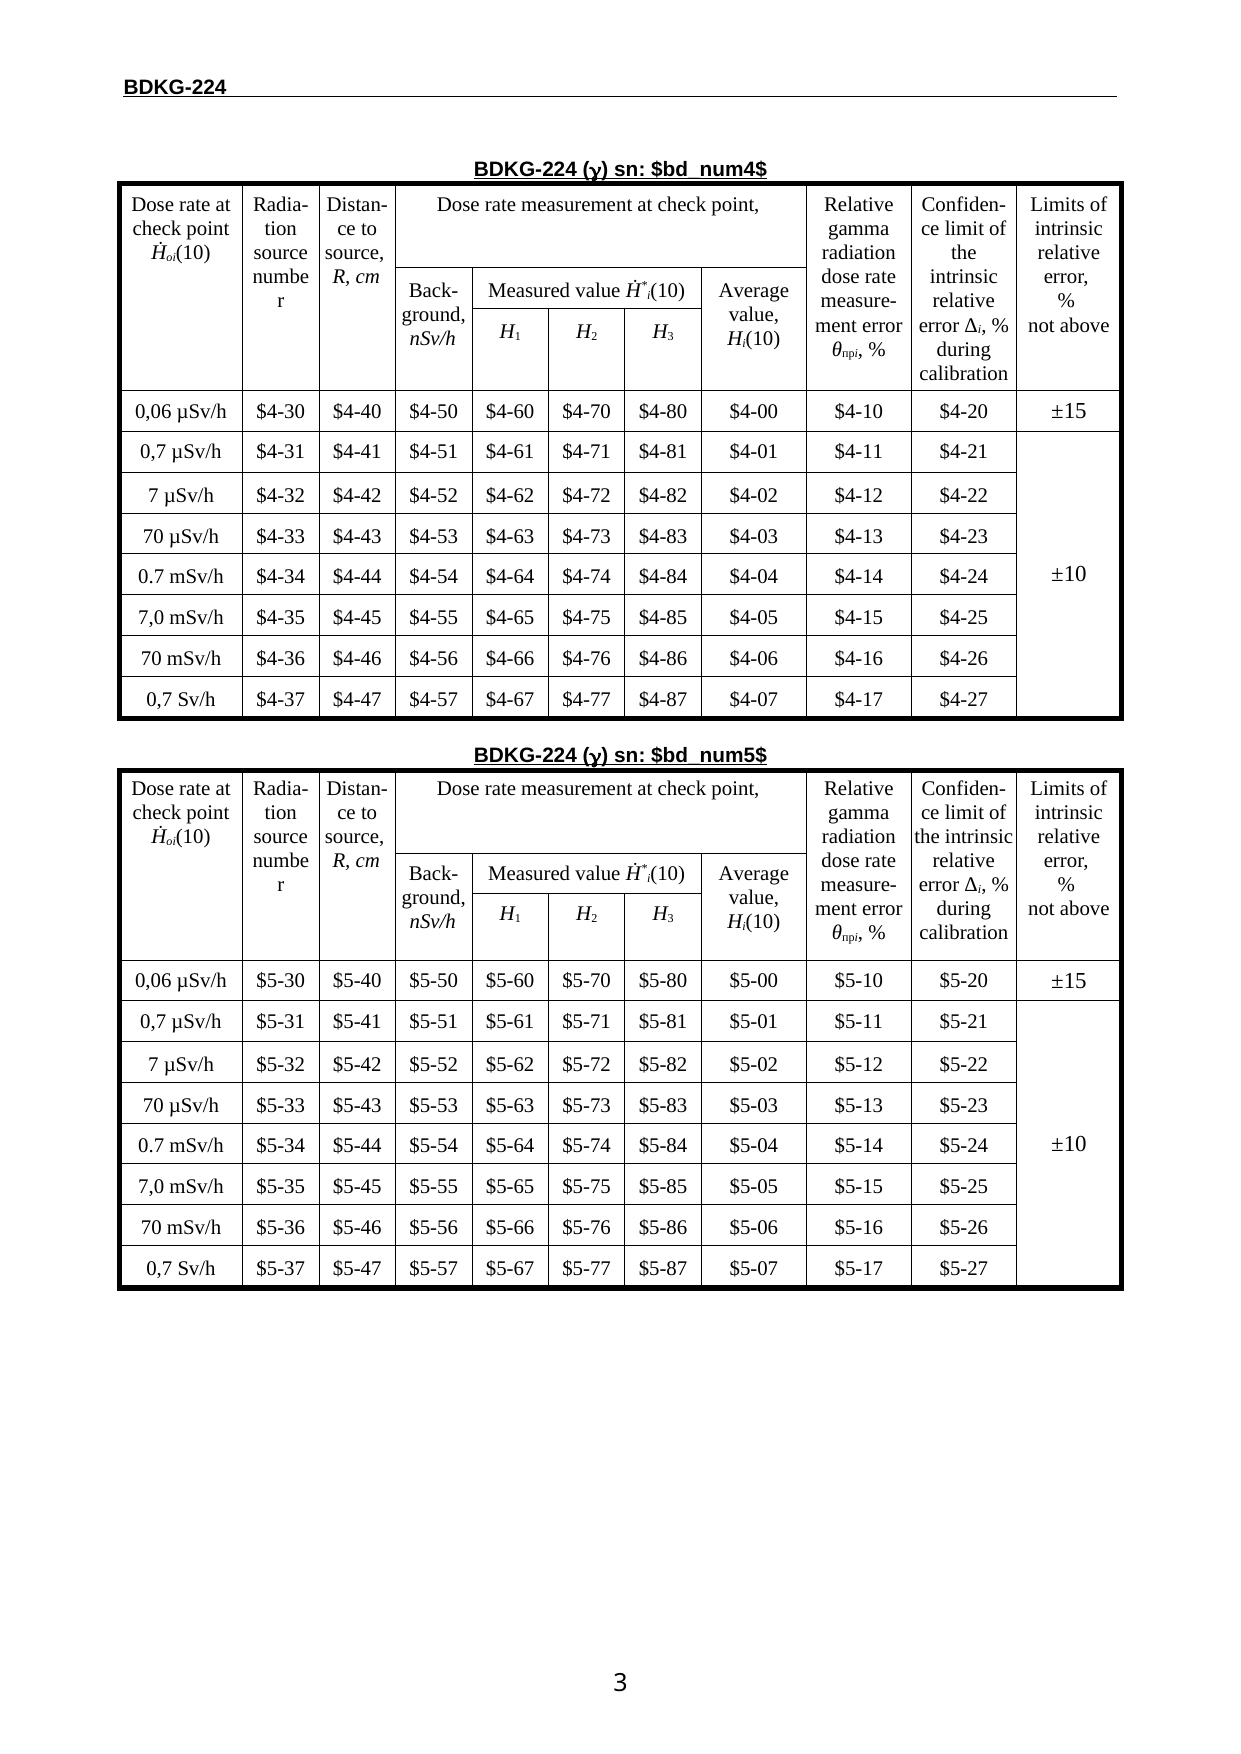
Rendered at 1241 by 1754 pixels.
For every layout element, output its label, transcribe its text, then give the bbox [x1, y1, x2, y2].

table_cell $5-17 [807, 1246, 911, 1285]
table_cell $4-46 [320, 636, 395, 676]
table_cell $5-16 [807, 1205, 911, 1245]
table_cell $5-20 [912, 961, 1016, 1000]
table_cell $4-63 [473, 514, 548, 553]
table_cell $4-55 [396, 595, 472, 635]
table_cell $4-52 [396, 473, 472, 513]
table_cell Dose rate measurement at check point, [396, 773, 806, 853]
table_cell 0,06 µSv/h [122, 961, 242, 1000]
table_cell $4-65 [473, 595, 548, 635]
table_cell $4-45 [320, 595, 395, 635]
table_cell $5-65 [473, 1164, 548, 1204]
table_cell $4-47 [320, 677, 395, 716]
table_cell H2 [549, 894, 624, 959]
table_cell $5-62 [473, 1042, 548, 1082]
table_cell $5-27 [912, 1246, 1016, 1285]
table_cell H3 [625, 309, 701, 390]
table_cell $5-53 [396, 1083, 472, 1122]
table_cell $5-74 [549, 1124, 624, 1163]
table_cell $5-50 [396, 961, 472, 1000]
table_cell $5-81 [625, 1001, 701, 1041]
table_cell 7,0 mSv/h [122, 595, 242, 635]
table_cell $4-12 [807, 473, 911, 513]
table_cell Average value, Hi(10) [702, 268, 806, 390]
table_cell $4-02 [702, 473, 806, 513]
table_cell $5-46 [320, 1205, 395, 1245]
table_cell $4-61 [473, 432, 548, 472]
table_cell $4-85 [625, 595, 701, 635]
table_cell Confiden-ce limit of the intrinsic relative error Δi, % during calibration [912, 186, 1016, 390]
table_cell Average value, Hi(10) [702, 854, 806, 959]
table_cell $4-34 [243, 554, 319, 594]
table_cell $4-07 [702, 677, 806, 716]
table_cell ±15 [1017, 391, 1119, 431]
table_cell $4-53 [396, 514, 472, 553]
table_cell $5-71 [549, 1001, 624, 1041]
table_cell $4-06 [702, 636, 806, 676]
table_cell $4-86 [625, 636, 701, 676]
table_cell $4-56 [396, 636, 472, 676]
table_cell $4-57 [396, 677, 472, 716]
table_cell $5-23 [912, 1083, 1016, 1122]
table_cell $5-24 [912, 1124, 1016, 1163]
table_cell $4-23 [912, 514, 1016, 553]
table_cell 7,0 mSv/h [122, 1164, 242, 1204]
table_cell Measured value Ḣ*i(10) [473, 268, 701, 308]
table_cell $5-80 [625, 961, 701, 1000]
table_cell $5-07 [702, 1246, 806, 1285]
table_cell $5-37 [243, 1246, 319, 1285]
table_cell $4-76 [549, 636, 624, 676]
table_cell $4-50 [396, 391, 472, 431]
table_cell Relative gamma radiation dose rate measure-ment error θпрi, % [807, 186, 911, 390]
table_cell $5-06 [702, 1205, 806, 1245]
table_cell $5-52 [396, 1042, 472, 1082]
table_cell $4-35 [243, 595, 319, 635]
table_cell $5-10 [807, 961, 911, 1000]
table_cell $5-55 [396, 1164, 472, 1204]
table_cell $4-33 [243, 514, 319, 553]
table_cell $4-21 [912, 432, 1016, 472]
table_cell 0.7 mSv/h [122, 1124, 242, 1163]
table_cell $4-10 [807, 391, 911, 431]
table_cell 0,06 µSv/h [122, 391, 242, 431]
table_cell $4-40 [320, 391, 395, 431]
table_cell 0,7 µSv/h [122, 432, 242, 472]
table_cell $4-11 [807, 432, 911, 472]
table_cell $4-03 [702, 514, 806, 553]
table_cell $4-20 [912, 391, 1016, 431]
table_cell $5-15 [807, 1164, 911, 1204]
table_cell $5-61 [473, 1001, 548, 1041]
table_cell $5-87 [625, 1246, 701, 1285]
table_cell 70 mSv/h [122, 1205, 242, 1245]
table_cell $4-26 [912, 636, 1016, 676]
table_cell $5-26 [912, 1205, 1016, 1245]
table_cell $4-05 [702, 595, 806, 635]
table_cell Radia-tion source number [243, 186, 319, 390]
table_cell 0,7 Sv/h [122, 1246, 242, 1285]
table_cell $5-03 [702, 1083, 806, 1122]
table_cell $4-32 [243, 473, 319, 513]
table_cell $4-51 [396, 432, 472, 472]
table_cell ±15 [1017, 961, 1119, 1000]
table_cell $5-54 [396, 1124, 472, 1163]
table_cell Back-ground, nSv/h [396, 268, 472, 390]
table_header BDKG-224 (γ) sn: $bd_num5$ [119, 721, 1121, 767]
table_cell $4-74 [549, 554, 624, 594]
table_cell $5-82 [625, 1042, 701, 1082]
table_cell $5-22 [912, 1042, 1016, 1082]
table_cell $5-60 [473, 961, 548, 1000]
table_cell H1 [473, 309, 548, 390]
table_cell Limits of intrinsic relative error, % not above [1017, 186, 1119, 390]
table_cell $5-35 [243, 1164, 319, 1204]
table_cell $4-77 [549, 677, 624, 716]
table_cell $4-16 [807, 636, 911, 676]
table_cell $5-66 [473, 1205, 548, 1245]
table_cell Confiden-ce limit of the intrinsic relative error Δi, % during calibration [912, 773, 1016, 959]
table_cell $5-44 [320, 1124, 395, 1163]
table_cell $5-63 [473, 1083, 548, 1122]
table_cell $5-41 [320, 1001, 395, 1041]
table_cell 7 µSv/h [122, 1042, 242, 1082]
table_cell $4-15 [807, 595, 911, 635]
table_cell $4-64 [473, 554, 548, 594]
table_cell Limits of intrinsic relative error, % not above [1017, 773, 1119, 959]
table_cell $4-43 [320, 514, 395, 553]
table_cell $5-34 [243, 1124, 319, 1163]
table_cell $5-86 [625, 1205, 701, 1245]
table_cell $5-75 [549, 1164, 624, 1204]
table_cell $5-84 [625, 1124, 701, 1163]
table_cell $5-21 [912, 1001, 1016, 1041]
table_cell $4-04 [702, 554, 806, 594]
table_cell $4-70 [549, 391, 624, 431]
table_cell $5-73 [549, 1083, 624, 1122]
table_cell $5-83 [625, 1083, 701, 1122]
table_cell $5-11 [807, 1001, 911, 1041]
table_cell $5-85 [625, 1164, 701, 1204]
table_cell $4-37 [243, 677, 319, 716]
table_cell Dose rate at check point Ḣoi(10) [122, 186, 242, 390]
table_cell $5-01 [702, 1001, 806, 1041]
table_cell $5-31 [243, 1001, 319, 1041]
table_cell $4-82 [625, 473, 701, 513]
table_cell ±10 [1017, 1001, 1119, 1285]
table_cell $5-70 [549, 961, 624, 1000]
table_cell $4-31 [243, 432, 319, 472]
table_cell ±10 [1017, 432, 1119, 716]
table_cell $4-66 [473, 636, 548, 676]
table_cell $5-76 [549, 1205, 624, 1245]
table_cell $4-00 [702, 391, 806, 431]
table_cell 70 µSv/h [122, 1083, 242, 1122]
table_cell $5-40 [320, 961, 395, 1000]
table_cell $4-36 [243, 636, 319, 676]
table_cell $5-45 [320, 1164, 395, 1204]
table_cell $4-62 [473, 473, 548, 513]
table_cell $5-32 [243, 1042, 319, 1082]
table_cell $5-72 [549, 1042, 624, 1082]
table_cell 70 µSv/h [122, 514, 242, 553]
table_cell $5-42 [320, 1042, 395, 1082]
table_cell Distan-ce to source, R, сm [320, 186, 395, 390]
table_cell Radia-tion source number [243, 773, 319, 959]
table_cell Dose rate measurement at check point, [396, 186, 806, 267]
table_cell $5-14 [807, 1124, 911, 1163]
table_cell $4-60 [473, 391, 548, 431]
table_cell $5-57 [396, 1246, 472, 1285]
table_cell $5-30 [243, 961, 319, 1000]
table_cell $5-04 [702, 1124, 806, 1163]
table_cell Distan-ce to source, R, сm [320, 773, 395, 959]
table_cell $4-67 [473, 677, 548, 716]
table_cell H3 [625, 894, 701, 959]
table_cell $5-25 [912, 1164, 1016, 1204]
table_cell $4-71 [549, 432, 624, 472]
table_cell $5-67 [473, 1246, 548, 1285]
table_cell $4-44 [320, 554, 395, 594]
table_cell $5-13 [807, 1083, 911, 1122]
table_cell $4-27 [912, 677, 1016, 716]
table_cell $5-00 [702, 961, 806, 1000]
table_cell $5-05 [702, 1164, 806, 1204]
table_cell $4-83 [625, 514, 701, 553]
table_cell $5-02 [702, 1042, 806, 1082]
table_cell 0,7 µSv/h [122, 1001, 242, 1041]
table_cell $4-24 [912, 554, 1016, 594]
table_cell $5-47 [320, 1246, 395, 1285]
table_cell Relative gamma radiation dose rate measure-ment error θпрi, % [807, 773, 911, 959]
table_cell $4-54 [396, 554, 472, 594]
table_cell $4-84 [625, 554, 701, 594]
table_cell $4-30 [243, 391, 319, 431]
table_header BDKG-224 (γ) sn: $bd_num4$ [119, 135, 1121, 181]
table_cell $4-13 [807, 514, 911, 553]
table_cell $4-22 [912, 473, 1016, 513]
table_cell $4-81 [625, 432, 701, 472]
table_cell $4-72 [549, 473, 624, 513]
table_cell H1 [473, 894, 548, 959]
table_cell $5-12 [807, 1042, 911, 1082]
table_cell Measured value Ḣ*i(10) [473, 854, 701, 893]
table_cell $4-41 [320, 432, 395, 472]
table_cell Dose rate at check point Ḣoi(10) [122, 773, 242, 959]
table_cell $5-36 [243, 1205, 319, 1245]
table_cell $5-43 [320, 1083, 395, 1122]
table_cell $4-17 [807, 677, 911, 716]
table_cell Back-ground, nSv/h [396, 854, 472, 959]
table_cell $5-56 [396, 1205, 472, 1245]
table_cell $4-75 [549, 595, 624, 635]
table_cell 70 mSv/h [122, 636, 242, 676]
table_cell $5-51 [396, 1001, 472, 1041]
table_cell $4-42 [320, 473, 395, 513]
table_cell $4-87 [625, 677, 701, 716]
table_cell $4-14 [807, 554, 911, 594]
table_cell $4-80 [625, 391, 701, 431]
table_cell $5-64 [473, 1124, 548, 1163]
table_cell $4-73 [549, 514, 624, 553]
table_cell 0,7 Sv/h [122, 677, 242, 716]
table_cell $5-77 [549, 1246, 624, 1285]
table_cell $5-33 [243, 1083, 319, 1122]
table_cell $4-25 [912, 595, 1016, 635]
table_cell 7 µSv/h [122, 473, 242, 513]
table_cell H2 [549, 309, 624, 390]
table_cell 0.7 mSv/h [122, 554, 242, 594]
table_cell $4-01 [702, 432, 806, 472]
